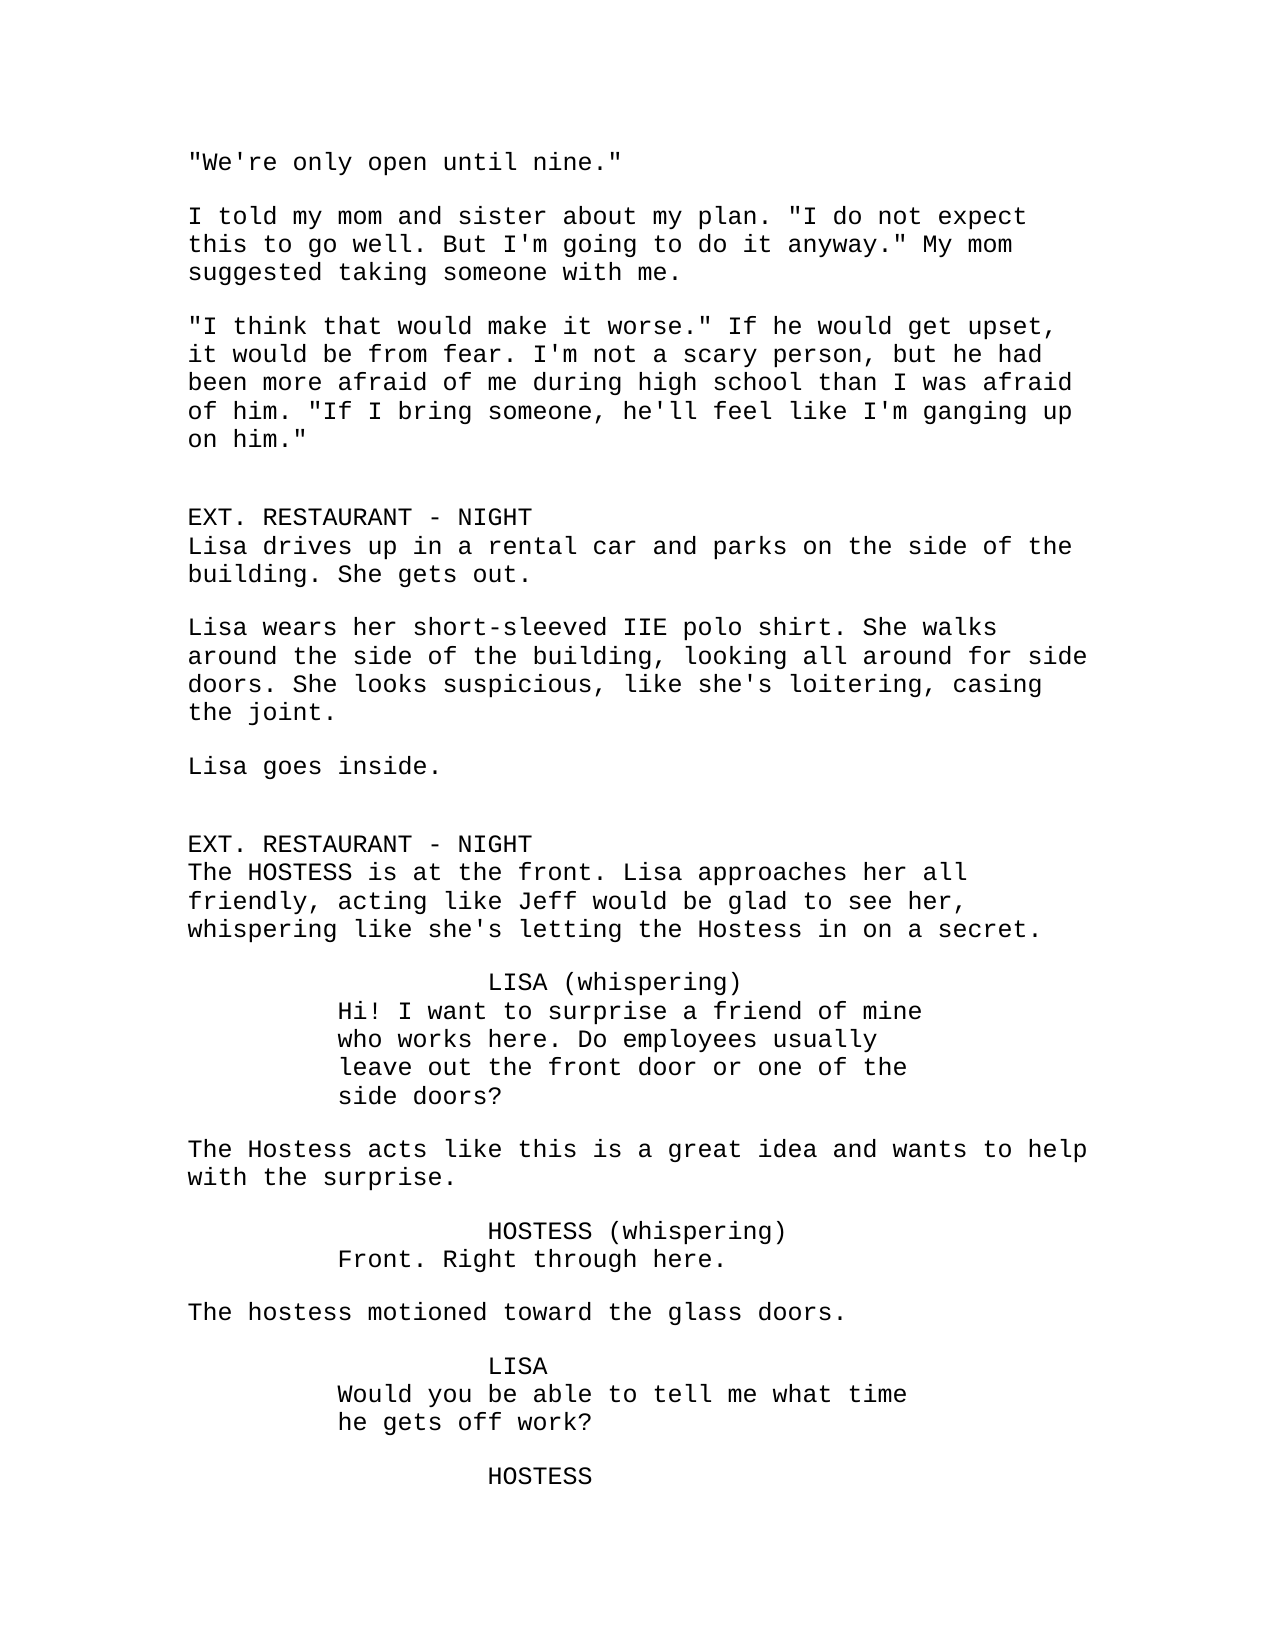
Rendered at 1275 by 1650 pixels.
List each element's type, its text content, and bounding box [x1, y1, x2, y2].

text The Hostess acts like this is a great idea and wants to help with the surprise. [187, 1137, 1087, 1193]
subtitle EXT. RESTAURANT - NIGHT [187, 505, 1087, 533]
text I told my mom and sister about my plan. "I do not expect this to go well. But I'm going to do it anyway." My mom suggested taking someone with me. [187, 203, 1087, 288]
text Lisa drives up in a rental car and parks on the side of the building. She gets out. [187, 533, 1087, 590]
text "I think that would make it worse." If he would get upset, it would be from fear. I'm not a scary person, but he had been more afraid of me during high school than I was afraid of him. "If I bring someone, he'll feel like I'm ganging up on him." [187, 313, 1087, 455]
text Lisa wears her short-sleeved IIE polo shirt. She walks around the side of the building, looking all around for side doors. She looks suspicious, like she's loitering, casing the joint. [187, 615, 1087, 728]
text The HOSTESS is at the front. Lisa approaches her all friendly, acting like Jeff would be glad to see her, whispering like she's letting the Hostess in on a secret. [187, 860, 1087, 945]
text Front. Right through here. [337, 1247, 937, 1275]
text "We're only open until nine." [187, 150, 1087, 178]
text The hostess motioned toward the glass doors. [187, 1300, 1087, 1328]
text Lisa goes inside. [187, 753, 1087, 782]
text Would you be able to tell me what time he gets off work? [337, 1382, 937, 1438]
text LISA [187, 1353, 1087, 1382]
text LISA (whispering) [187, 970, 1087, 998]
text HOSTESS [187, 1463, 1087, 1492]
subtitle EXT. RESTAURANT - NIGHT [187, 832, 1087, 860]
text HOSTESS (whispering) [187, 1218, 1087, 1247]
text Hi! I want to surprise a friend of mine who works here. Do employees usually leave out the front door or one of the side doors? [337, 998, 937, 1112]
